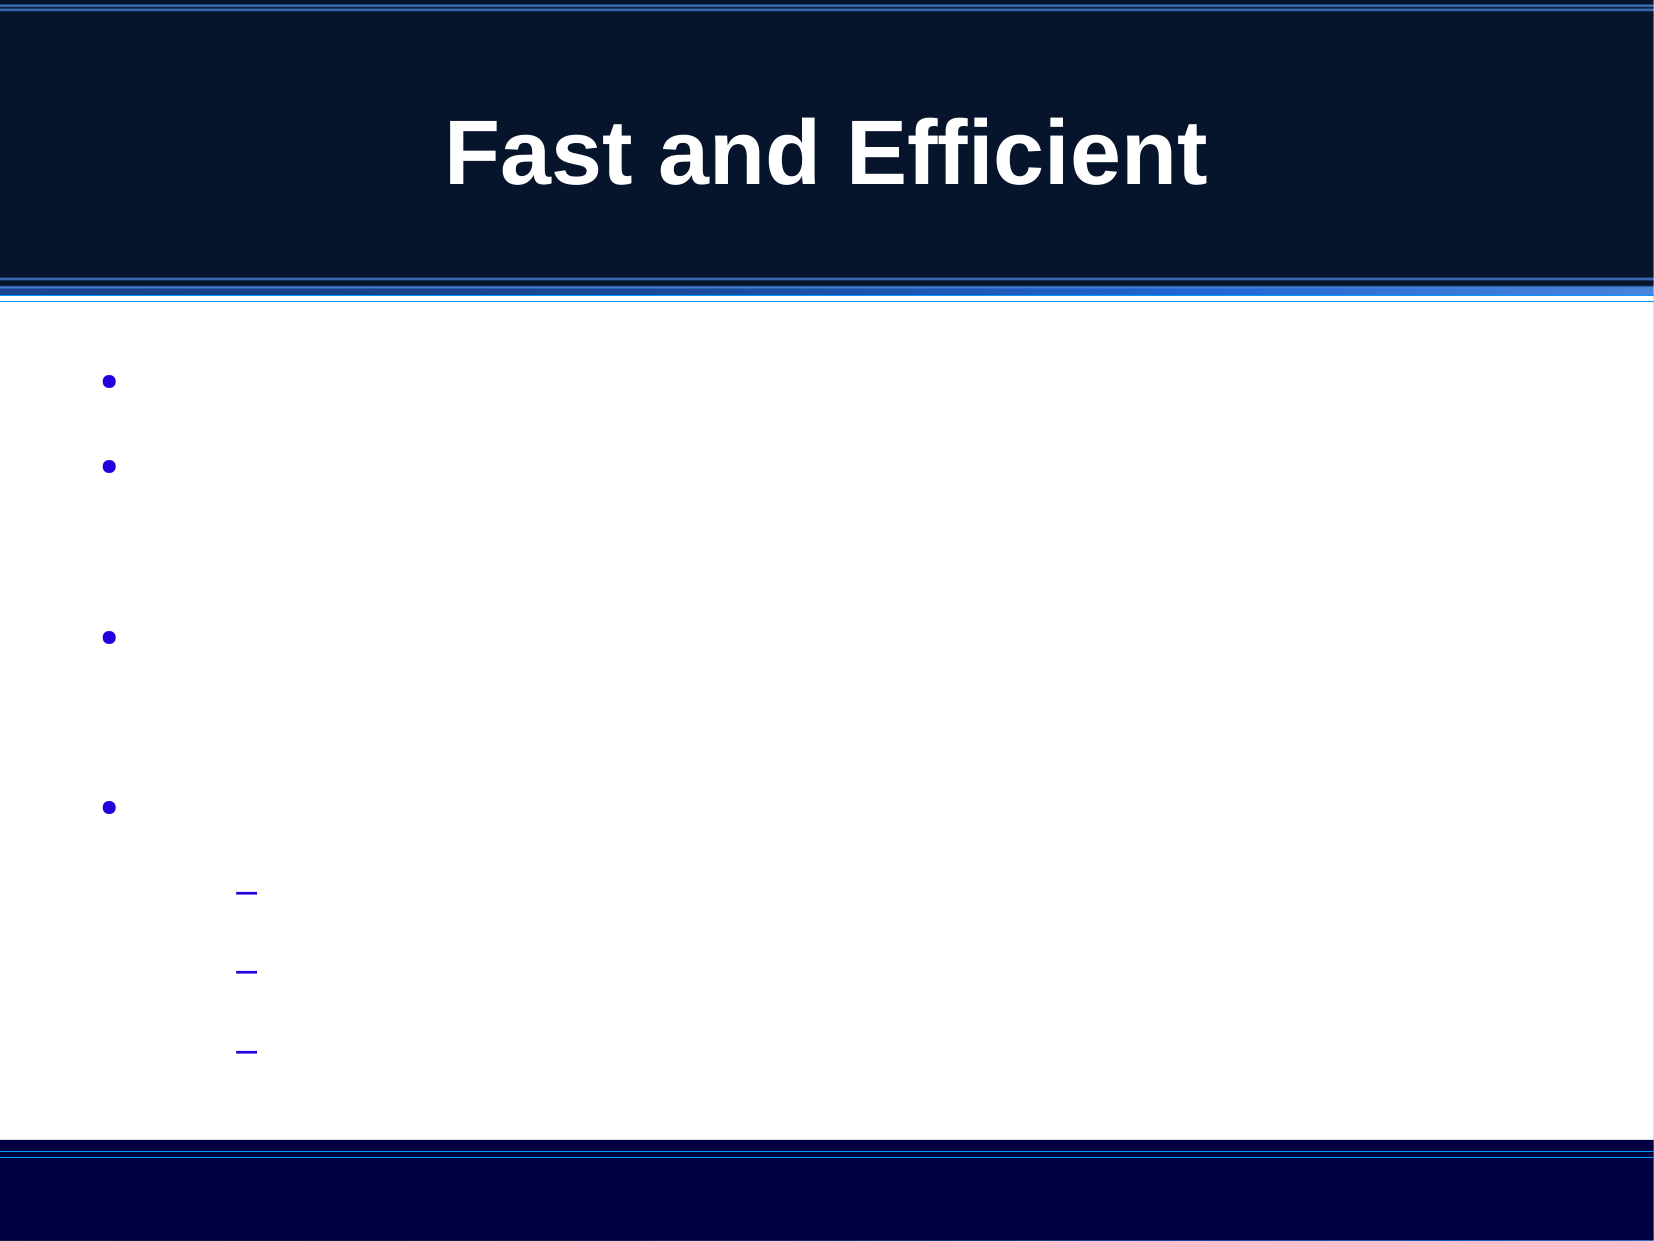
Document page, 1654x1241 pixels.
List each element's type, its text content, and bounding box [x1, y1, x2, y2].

title Fast and Efficient [82, 49, 1571, 257]
list Further SVN speedup allows for pre-fetching logs and w/c data Off-line commits open a whole new world of possibilities New client-side features, e.g. partial file commits Streamline workflows Reduce clicks and UI complexity Re-use information like last URLs everywhere Display repository content inside the Explorer [82, 355, 1571, 1123]
picture [0, 0, 1654, 295]
